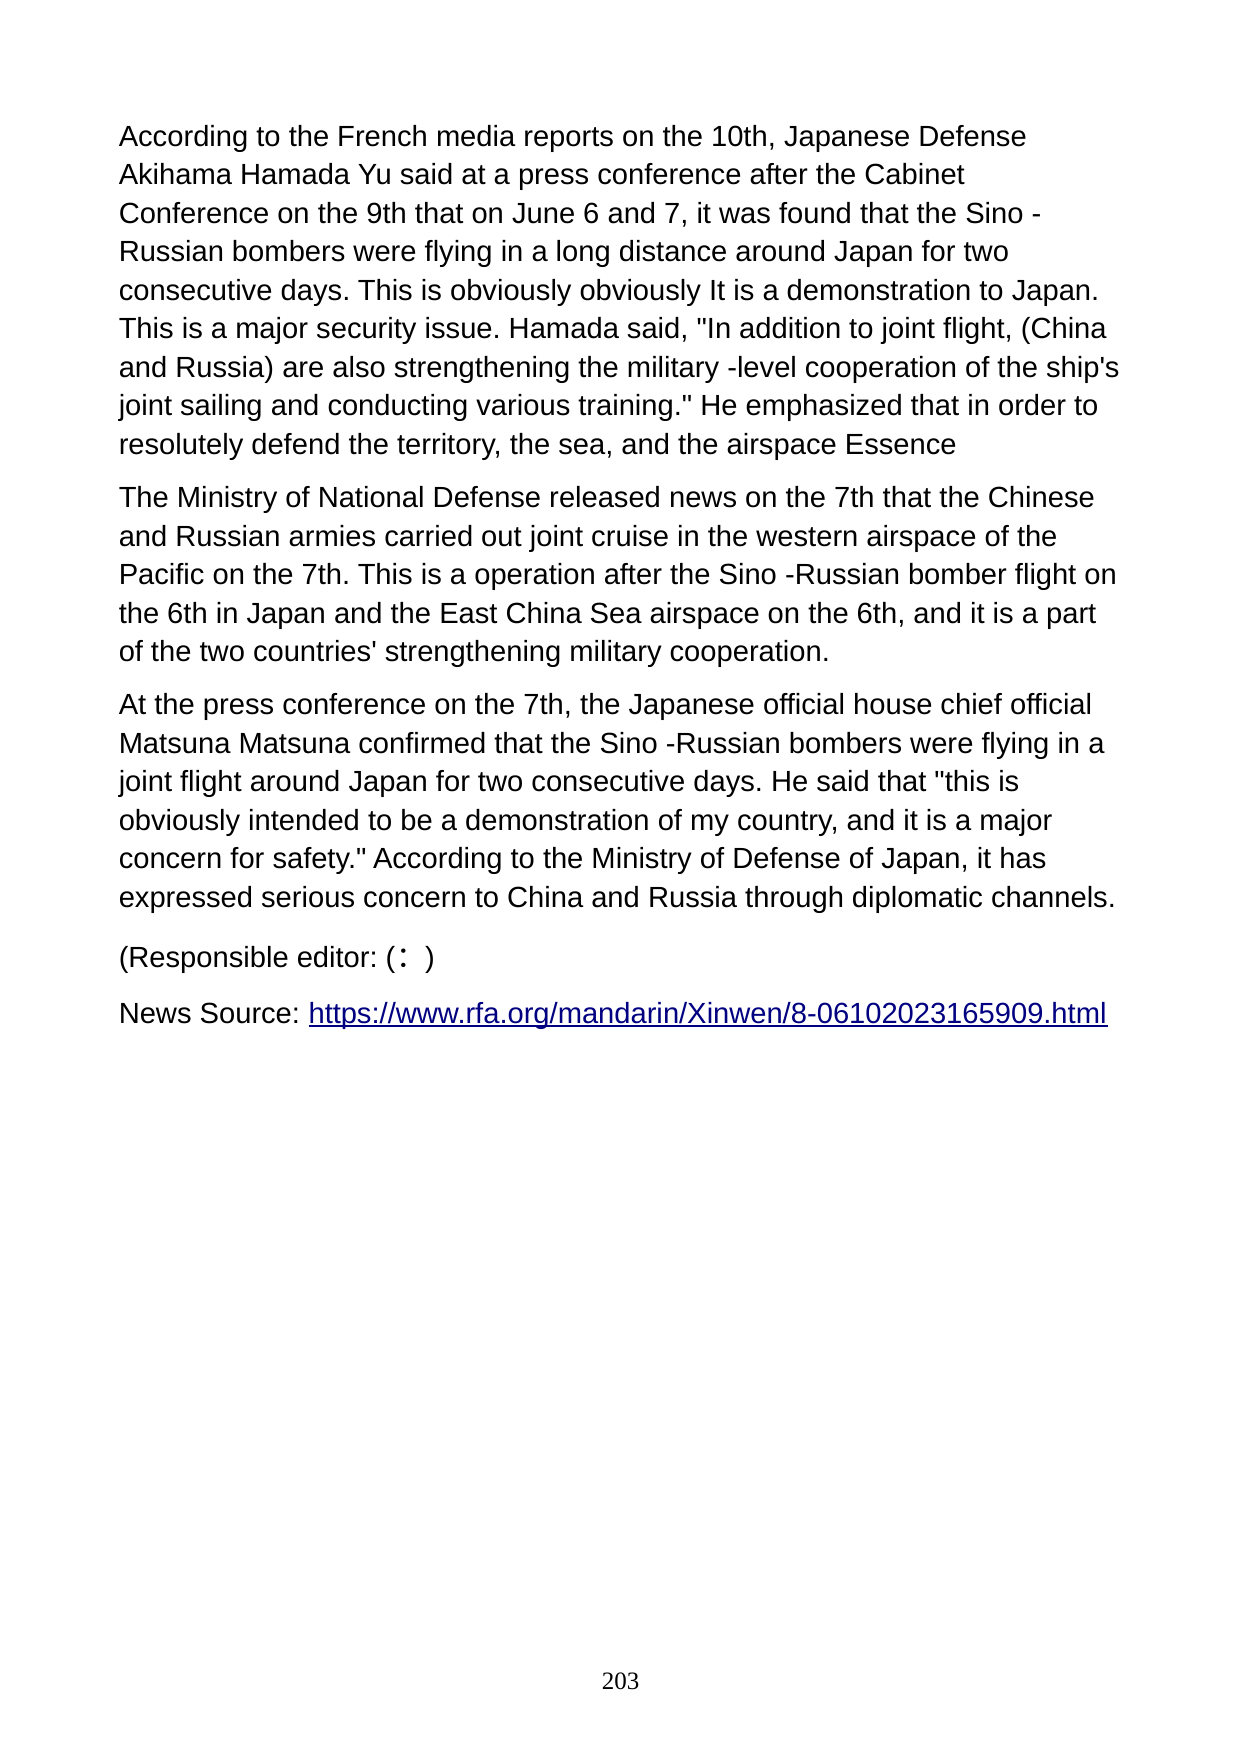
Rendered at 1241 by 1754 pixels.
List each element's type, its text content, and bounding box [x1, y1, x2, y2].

text The Ministry of National Defense released news on the 7th that the Chinese and Russian armies carried out joint cruise in the western airspace of the Pacific on the 7th. This is a operation after the Sino -Russian bomber flight on the 6th in Japan and the East China Sea airspace on the 6th, and it is a part of the two countries' strengthening military cooperation. [118, 480, 1122, 668]
text News Source: https://www.rfa.org/mandarin/Xinwen/8-06102023165909.html [118, 996, 1122, 1030]
text According to the French media reports on the 10th, Japanese Defense Akihama Hamada Yu said at a press conference after the Cabinet Conference on the 9th that on June 6 and 7, it was found that the Sino -Russian bombers were flying in a long distance around Japan for two consecutive days. This is obviously obviously It is a demonstration to Japan. This is a major security issue. Hamada said, "In addition to joint flight, (China and Russia) are also strengthening the military -level cooperation of the ship's joint sailing and conducting various training." He emphasized that in order to resolutely defend the territory, the sea, and the airspace Essence [118, 118, 1122, 460]
text (Responsible editor: (：) [118, 933, 1122, 975]
text At the press conference on the 7th, the Japanese official house chief official Matsuna Matsuna confirmed that the Sino -Russian bombers were flying in a joint flight around Japan for two consecutive days. He said that "this is obviously intended to be a demonstration of my country, and it is a major concern for safety." According to the Ministry of Defense of Japan, it has expressed serious concern to China and Russia through diplomatic channels. [118, 687, 1122, 913]
